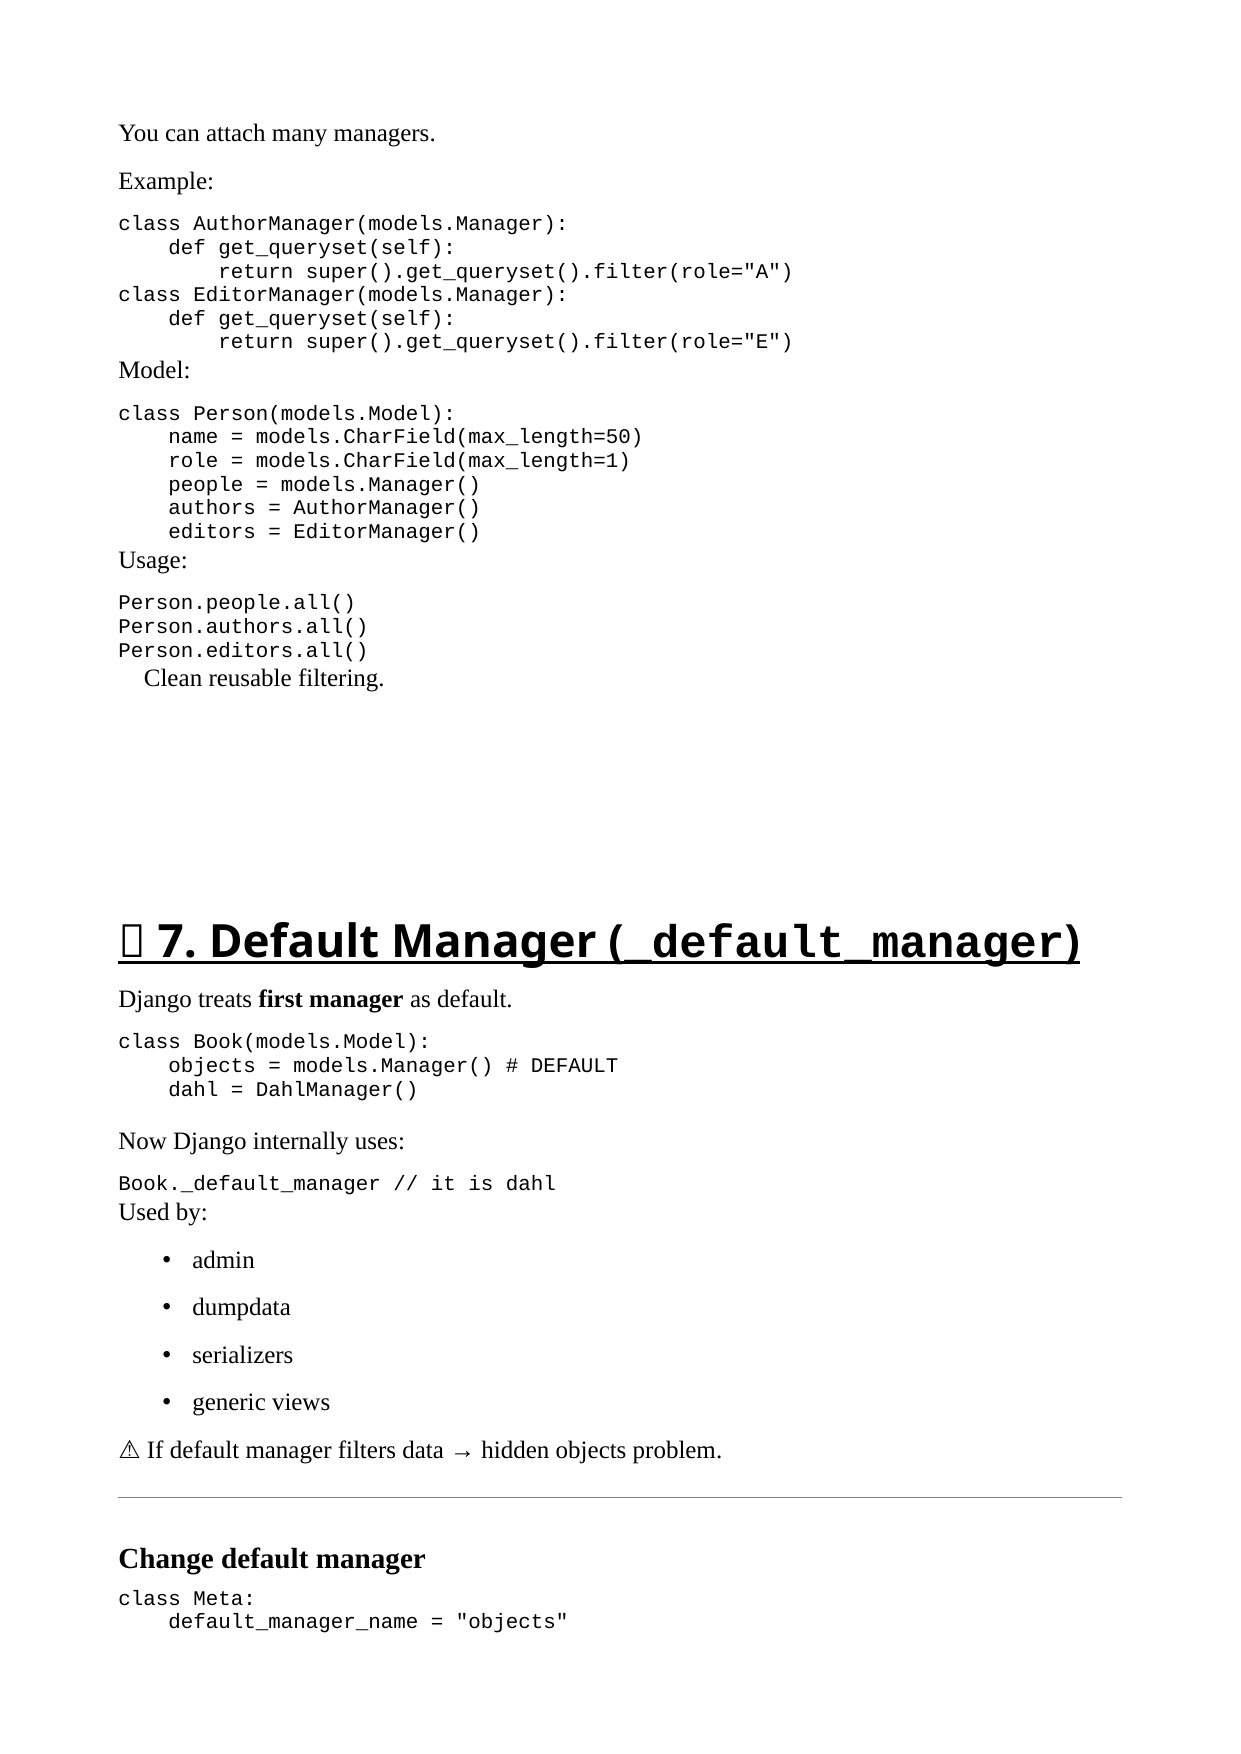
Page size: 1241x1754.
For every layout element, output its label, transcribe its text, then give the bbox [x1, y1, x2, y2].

list dumpdata [162, 1292, 1122, 1321]
text Person.people.all() [118, 592, 1122, 616]
text class AuthorManager(models.Manager): [118, 213, 1122, 237]
text class Person(models.Model): [118, 403, 1122, 426]
text name = models.CharField(max_length=50) [118, 426, 1122, 450]
text def get_queryset(self): [118, 308, 1122, 332]
text You can attach many managers. [118, 118, 1122, 147]
text Used by: [118, 1197, 1122, 1226]
text class Meta: [118, 1588, 1122, 1611]
text dahl = DahlManager() [118, 1078, 1122, 1102]
subtitle Change default manager [118, 1542, 1122, 1575]
text return super().get_queryset().filter(role="E") [118, 332, 1122, 355]
text Person.editors.all() [118, 639, 1122, 663]
list generic views [162, 1387, 1122, 1416]
text Person.authors.all() [118, 616, 1122, 639]
text editors = EditorManager() [118, 521, 1122, 545]
text class Book(models.Model): [118, 1031, 1122, 1055]
text Model: [118, 355, 1122, 384]
text Now Django internally uses: [118, 1126, 1122, 1154]
list admin [162, 1245, 1122, 1273]
text def get_queryset(self): [118, 237, 1122, 261]
text objects = models.Manager() # DEFAULT [118, 1055, 1122, 1078]
list serializers [162, 1340, 1122, 1369]
text 🔥 Clean reusable filtering. [118, 663, 1122, 692]
text Book._default_manager // it is dahl [118, 1173, 1122, 1197]
text role = models.CharField(max_length=1) [118, 450, 1122, 474]
text default_manager_name = "objects" [118, 1611, 1122, 1635]
text authors = AuthorManager() [118, 497, 1122, 521]
text ⚠ If default manager filters data → hidden objects problem. [118, 1435, 1122, 1464]
text class EditorManager(models.Manager): [118, 284, 1122, 308]
text Usage: [118, 545, 1122, 573]
text Example: [118, 166, 1122, 194]
text people = models.Manager() [118, 474, 1122, 497]
text Django treats first manager as default. [118, 984, 1122, 1012]
text return super().get_queryset().filter(role="A") [118, 261, 1122, 284]
subtitle ✅ 7. Default Manager (_default_manager) [118, 908, 1122, 971]
